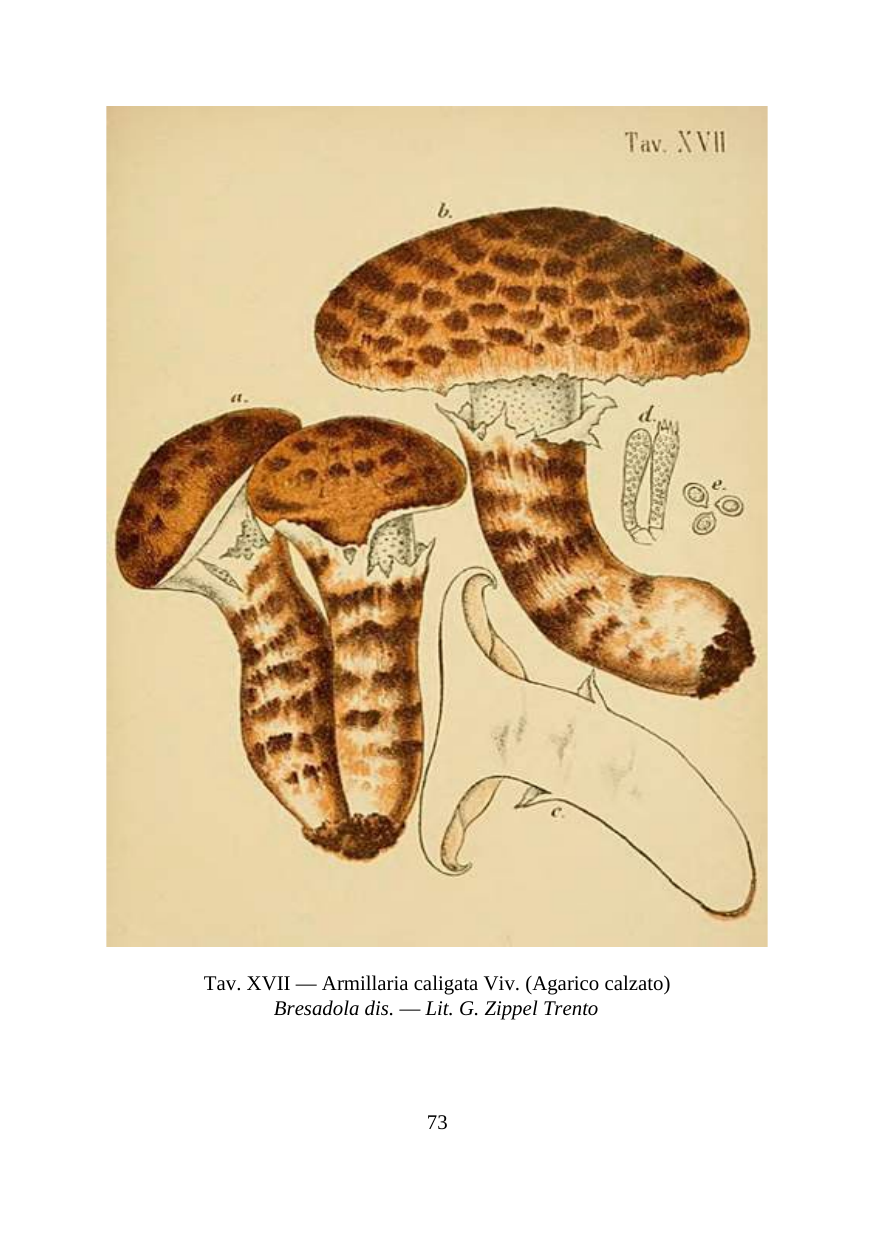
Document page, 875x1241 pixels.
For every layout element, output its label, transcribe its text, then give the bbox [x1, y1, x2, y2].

text Tav. XVII — Armillaria caligata Viv. (Agarico calzato) Bresadola dis. — Lit. G. Zippel Trento [106, 971, 768, 1019]
picture [106, 106, 768, 947]
